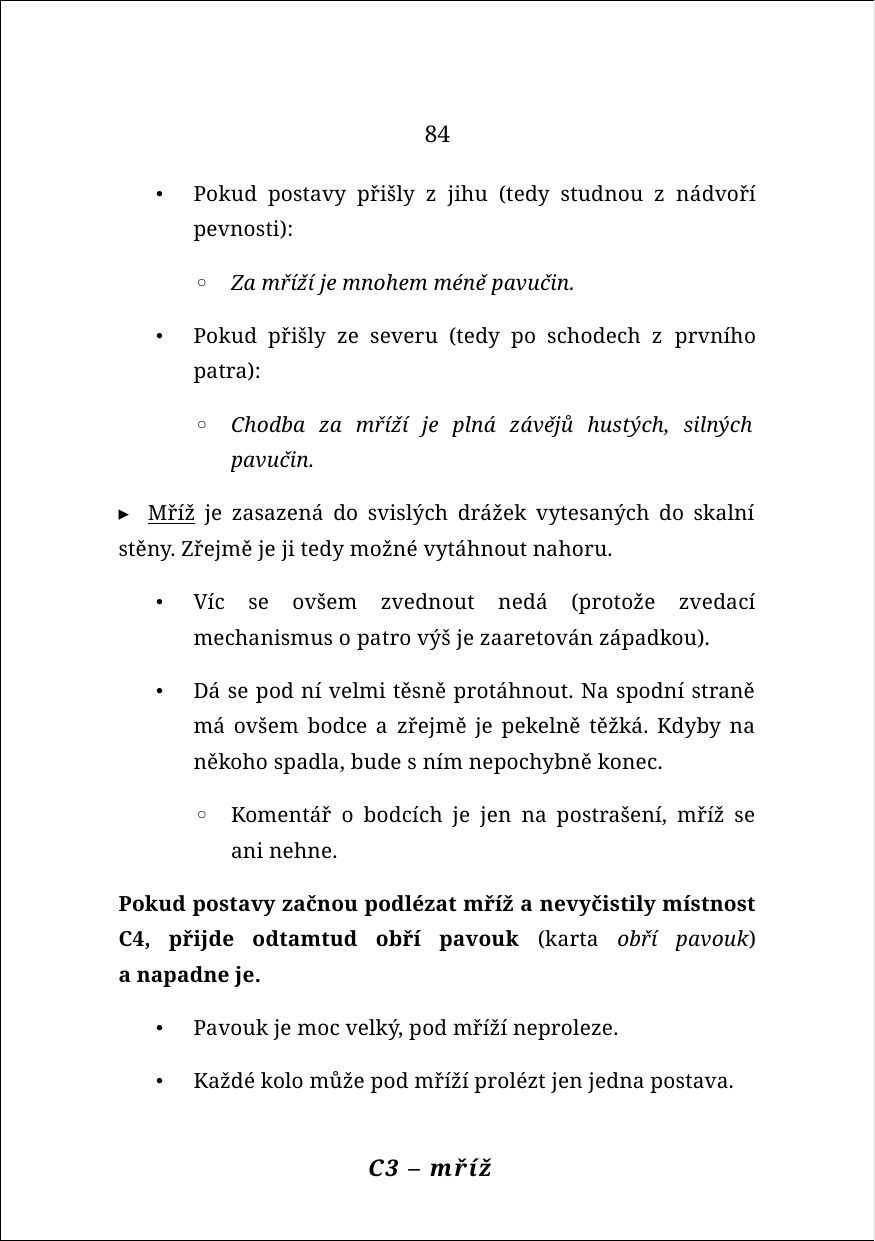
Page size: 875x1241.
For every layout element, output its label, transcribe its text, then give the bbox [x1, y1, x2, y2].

list Pokud postavy přišly z⁠ jihu (tedy studnou z⁠ nádvoří pevnosti): [156, 179, 756, 243]
text ▸ Mříž je zasazená do svislých drážek vytesaných do skalní stěny. Zřejmě je ji tedy možné vytáhnout nahoru. [118, 498, 756, 562]
list Chodba za mříží je plná závějů hustých, silných pavučin. [193, 410, 756, 474]
text Pokud postavy začnou podlézat mříž a⁠ nevyčistily místnost C4, přijde odtamtud obří pavouk (karta obří pavouk) a⁠ napadne je. [118, 889, 756, 988]
list Pavouk je moc velký, pod mříží neproleze. [156, 1013, 756, 1042]
list Za mříží je mnohem méně pavučin. [193, 268, 756, 296]
list Víc se ovšem zvednout nedá (protože zvedací mechanismus o⁠ patro výš je zaaretován západkou). [156, 587, 756, 651]
list Komentář o⁠ bodcích je jen na postrašení, mříž se ani nehne. [193, 800, 756, 864]
list Pokud přišly ze severu (tedy po schodech z⁠ prvního patra): [156, 321, 756, 385]
list Dá se pod ní velmi těsně protáhnout. Na spodní straně má ovšem bodce a⁠ zřejmě je pekelně těžká. Kdyby na někoho spadla, bude s⁠ ním nepochybně konec. [156, 676, 756, 775]
list Každé kolo může pod mříží prolézt jen jedna postava. [156, 1066, 756, 1095]
